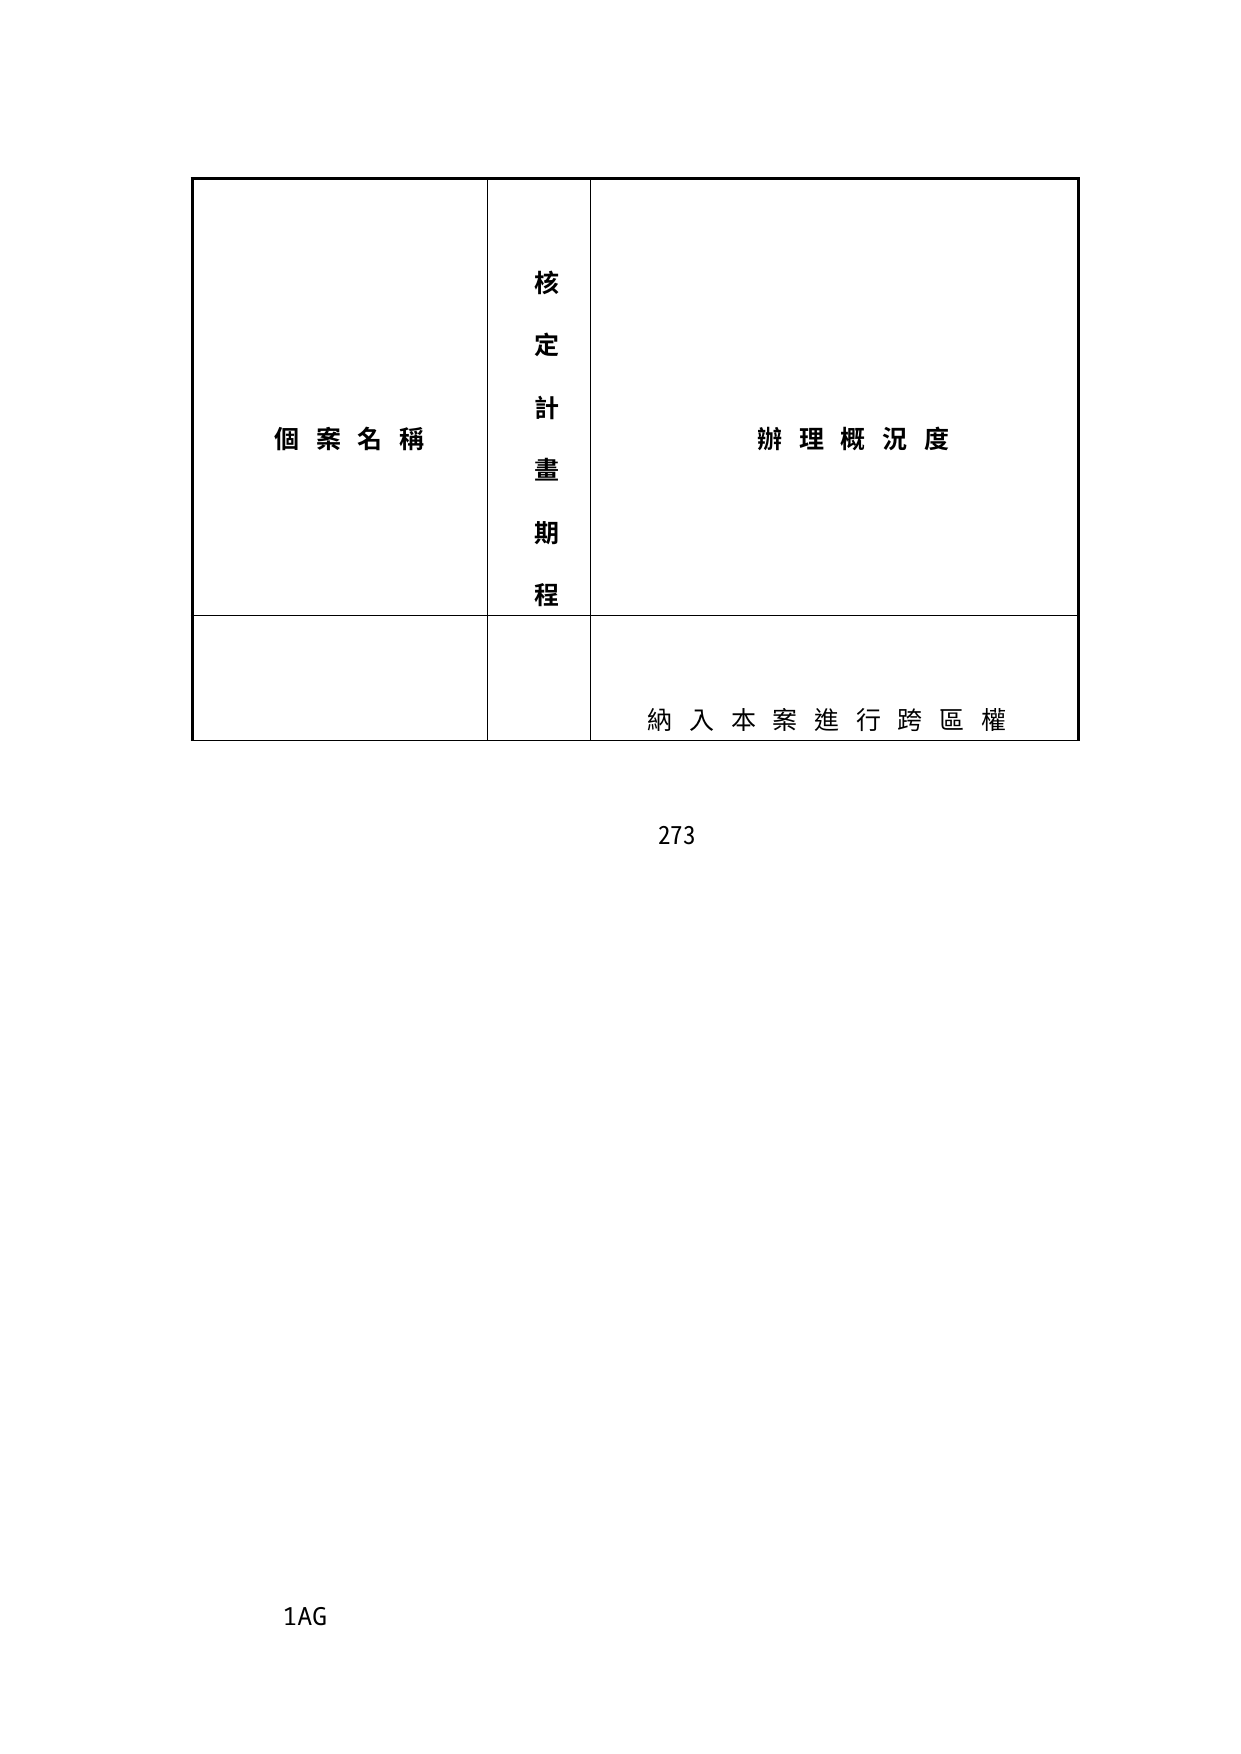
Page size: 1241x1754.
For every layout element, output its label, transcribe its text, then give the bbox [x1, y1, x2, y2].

table_cell [488, 616, 590, 740]
table_cell [194, 616, 487, 740]
table_header 核定計畫期程 [488, 180, 590, 615]
table_header 辦理概況度 [591, 180, 1077, 615]
table_header 個案名稱 [194, 180, 487, 615]
table_cell 納入本案進行跨區權 [591, 616, 1077, 740]
